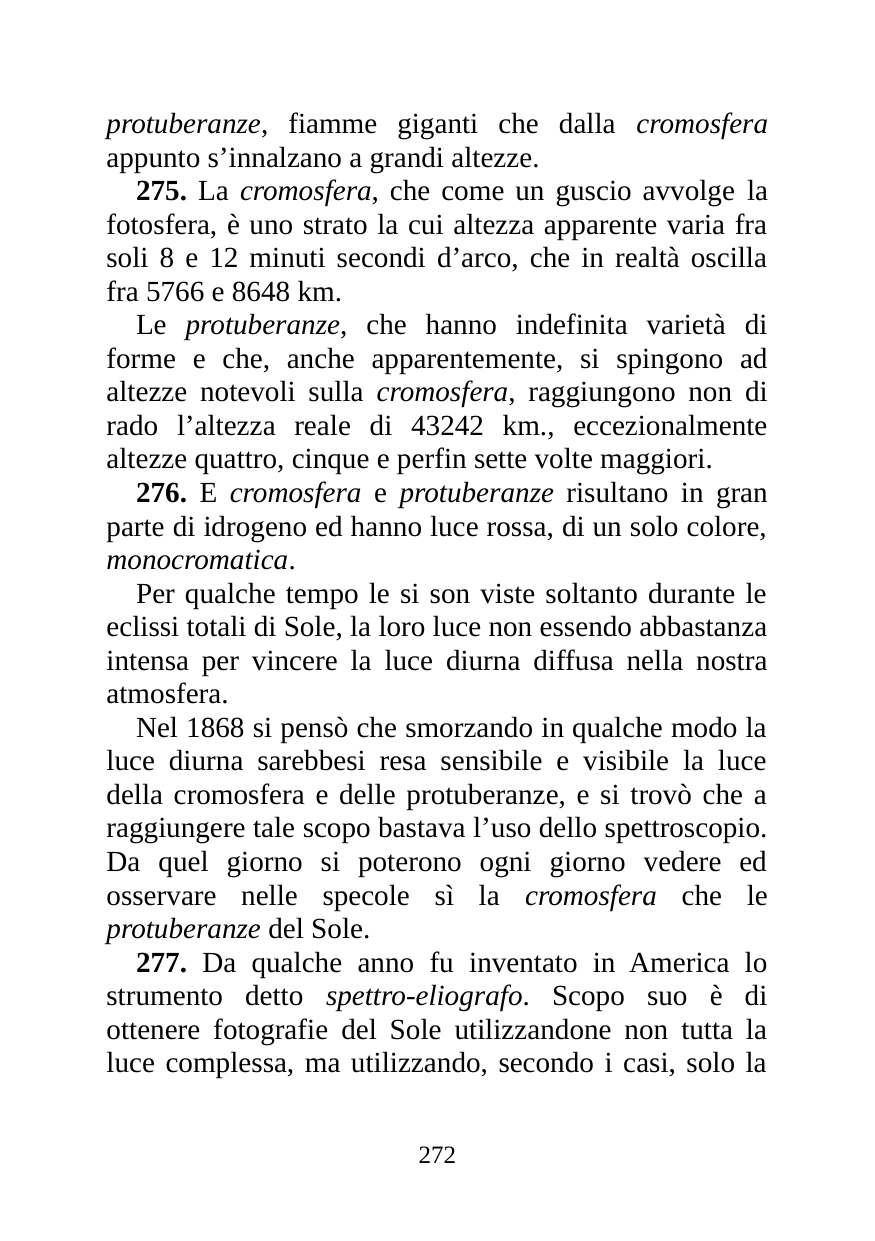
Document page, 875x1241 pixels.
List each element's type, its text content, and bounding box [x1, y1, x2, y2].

text Nel 1868 si pensò che smorzando in qualche modo la luce diurna sarebbesi resa sensibile e visibile la luce della cromosfera e delle protuberanze, e si trovò che a raggiungere tale scopo bastava l’uso dello spettroscopio. Da quel giorno si poterono ogni giorno vedere ed osservare nelle specole sì la cromosfera che le protuberanze del Sole. [106, 710, 768, 945]
text protuberanze, fiamme giganti che dalla cromosfera appunto s’innalzano a grandi altezze. [106, 106, 768, 173]
text Per qualche tempo le si son viste soltanto durante le eclissi totali di Sole, la loro luce non essendo abbastanza intensa per vincere la luce diurna diffusa nella nostra atmosfera. [106, 576, 768, 710]
text Le protuberanze, che hanno indefinita varietà di forme e che, anche apparentemente, si spingono ad altezze notevoli sulla cromosfera, raggiungono non di rado l’altezza reale di 43242 km., eccezionalmente altezze quattro, cinque e perfin sette volte maggiori. [106, 307, 768, 475]
text 276. E cromosfera e protuberanze risultano in gran parte di idrogeno ed hanno luce rossa, di un solo colore, monocromatica. [106, 475, 768, 576]
text 275. La cromosfera, che come un guscio avvolge la fotosfera, è uno strato la cui altezza apparente varia fra soli 8 e 12 minuti secondi d’arco, che in realtà oscilla fra 5766 e 8648 km. [106, 173, 768, 307]
text 277. Da qualche anno fu inventato in America lo strumento detto spettro-eliografo. Scopo suo è di ottenere fotografie del Sole utilizzandone non tutta la luce complessa, ma utilizzando, secondo i casi, solo la [106, 945, 768, 1079]
